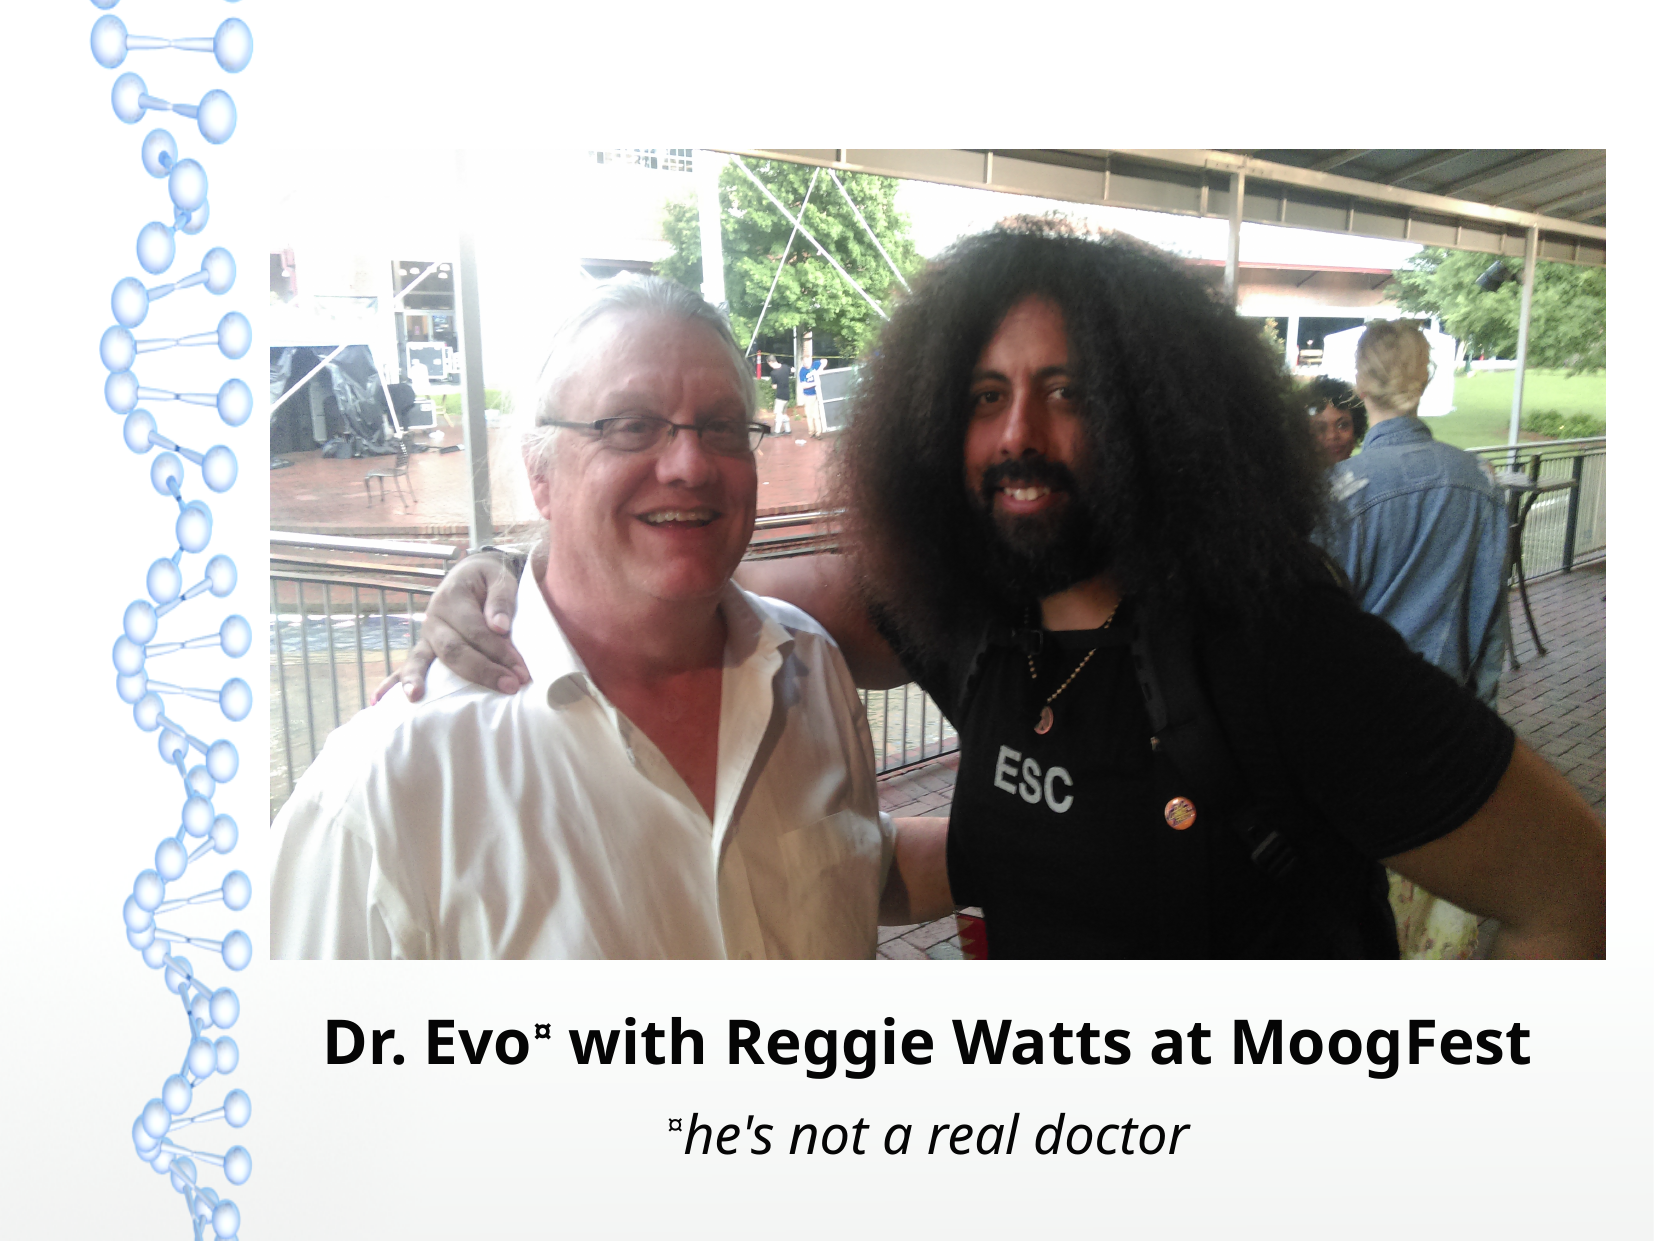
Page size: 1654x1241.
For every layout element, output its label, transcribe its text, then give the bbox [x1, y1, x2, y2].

picture [0, 0, 1654, 1241]
list Dr. Evo¤ with Reggie Watts at MoogFest ¤he's not a real doctor [270, 1005, 1599, 1186]
